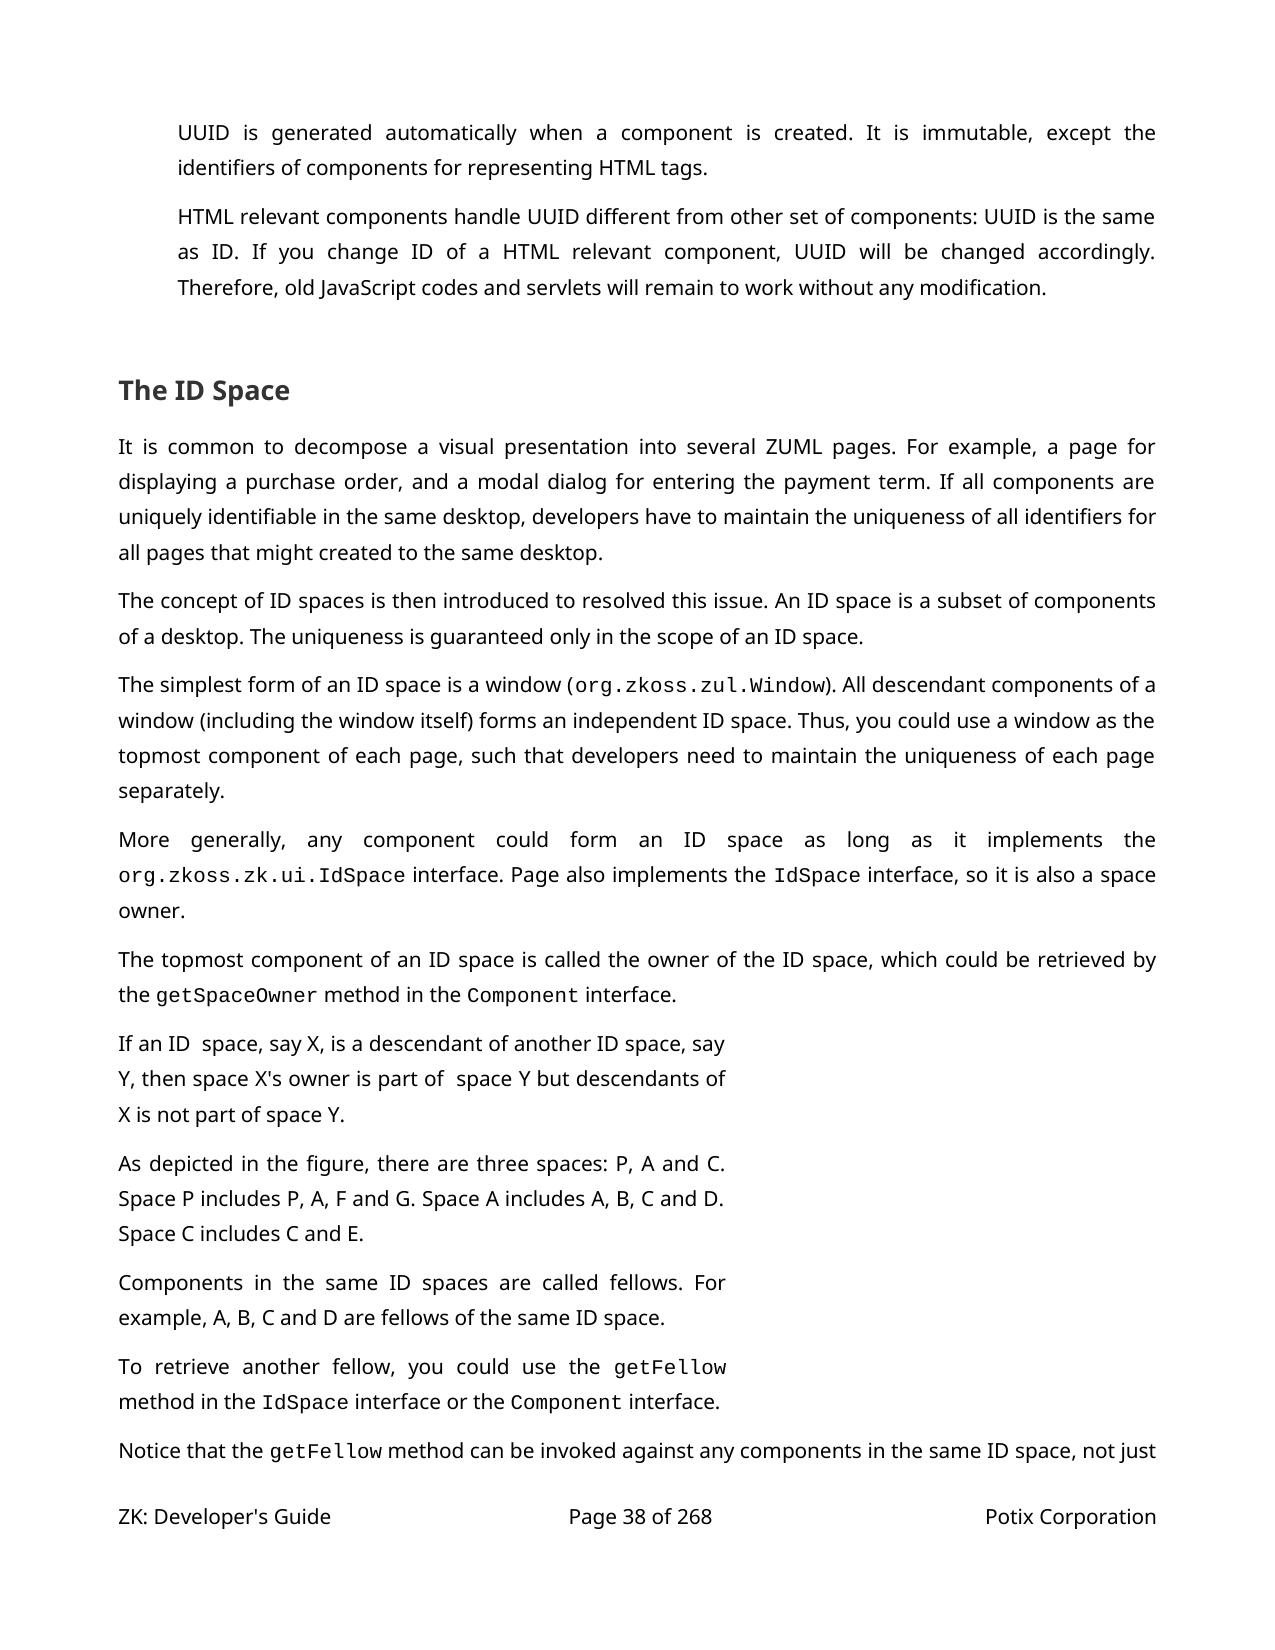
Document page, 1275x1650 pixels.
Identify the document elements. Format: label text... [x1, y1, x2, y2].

text The topmost component of an ID space is called the owner of the ID space, which could be retrieved by the getSpaceOwner method in the Component interface. [118, 945, 1157, 1009]
text The simplest form of an ID space is a window (org.zkoss.zul.Window). All descendant components of a window (including the window itself) forms an independent ID space. Thus, you could use a window as the topmost component of each page, such that developers need to maintain the uniqueness of each page separately. [118, 671, 1157, 805]
text It is common to decompose a visual presentation into several ZUML pages. For example, a page for displaying a purchase order, and a modal dialog for entering the payment term. If all components are uniquely identifiable in the same desktop, developers have to maintain the uniqueness of all identifiers for all pages that might created to the same desktop. [118, 432, 1157, 566]
text The concept of ID spaces is then introduced to resolved this issue. An ID space is a subset of components of a desktop. The uniqueness is guaranteed only in the scope of an ID space. [118, 587, 1157, 650]
text Components in the same ID spaces are called fellows. For example, A, B, C and D are fellows of the same ID space. [118, 1268, 1157, 1331]
text If an ID space, say X, is a descendant of another ID space, say Y, then space X's owner is part of space Y but descendants of X is not part of space Y. [118, 1029, 1157, 1128]
text To retrieve another fellow, you could use the getFellow method in the IdSpace interface or the Component interface. [118, 1352, 1157, 1416]
subtitle The ID Space [118, 372, 1157, 408]
text UUID is generated automatically when a component is created. It is immutable, except the identifiers of components for representing HTML tags. [177, 118, 1157, 182]
text Notice that the getFellow method can be invoked against any components in the same ID space, not just [118, 1437, 1157, 1465]
text More generally, any component could form an ID space as long as it implements the org.zkoss.zk.ui.IdSpace interface. Page also implements the IdSpace interface, so it is also a space owner. [118, 825, 1157, 924]
text As depicted in the figure, there are three spaces: P, A and C. Space P includes P, A, F and G. Space A includes A, B, C and D. Space C includes C and E. [118, 1149, 1157, 1247]
text HTML relevant components handle UUID different from other set of components: UUID is the same as ID. If you change ID of a HTML relevant component, UUID will be changed accordingly. Therefore, old JavaScript codes and servlets will remain to work without any modification. [177, 202, 1157, 301]
